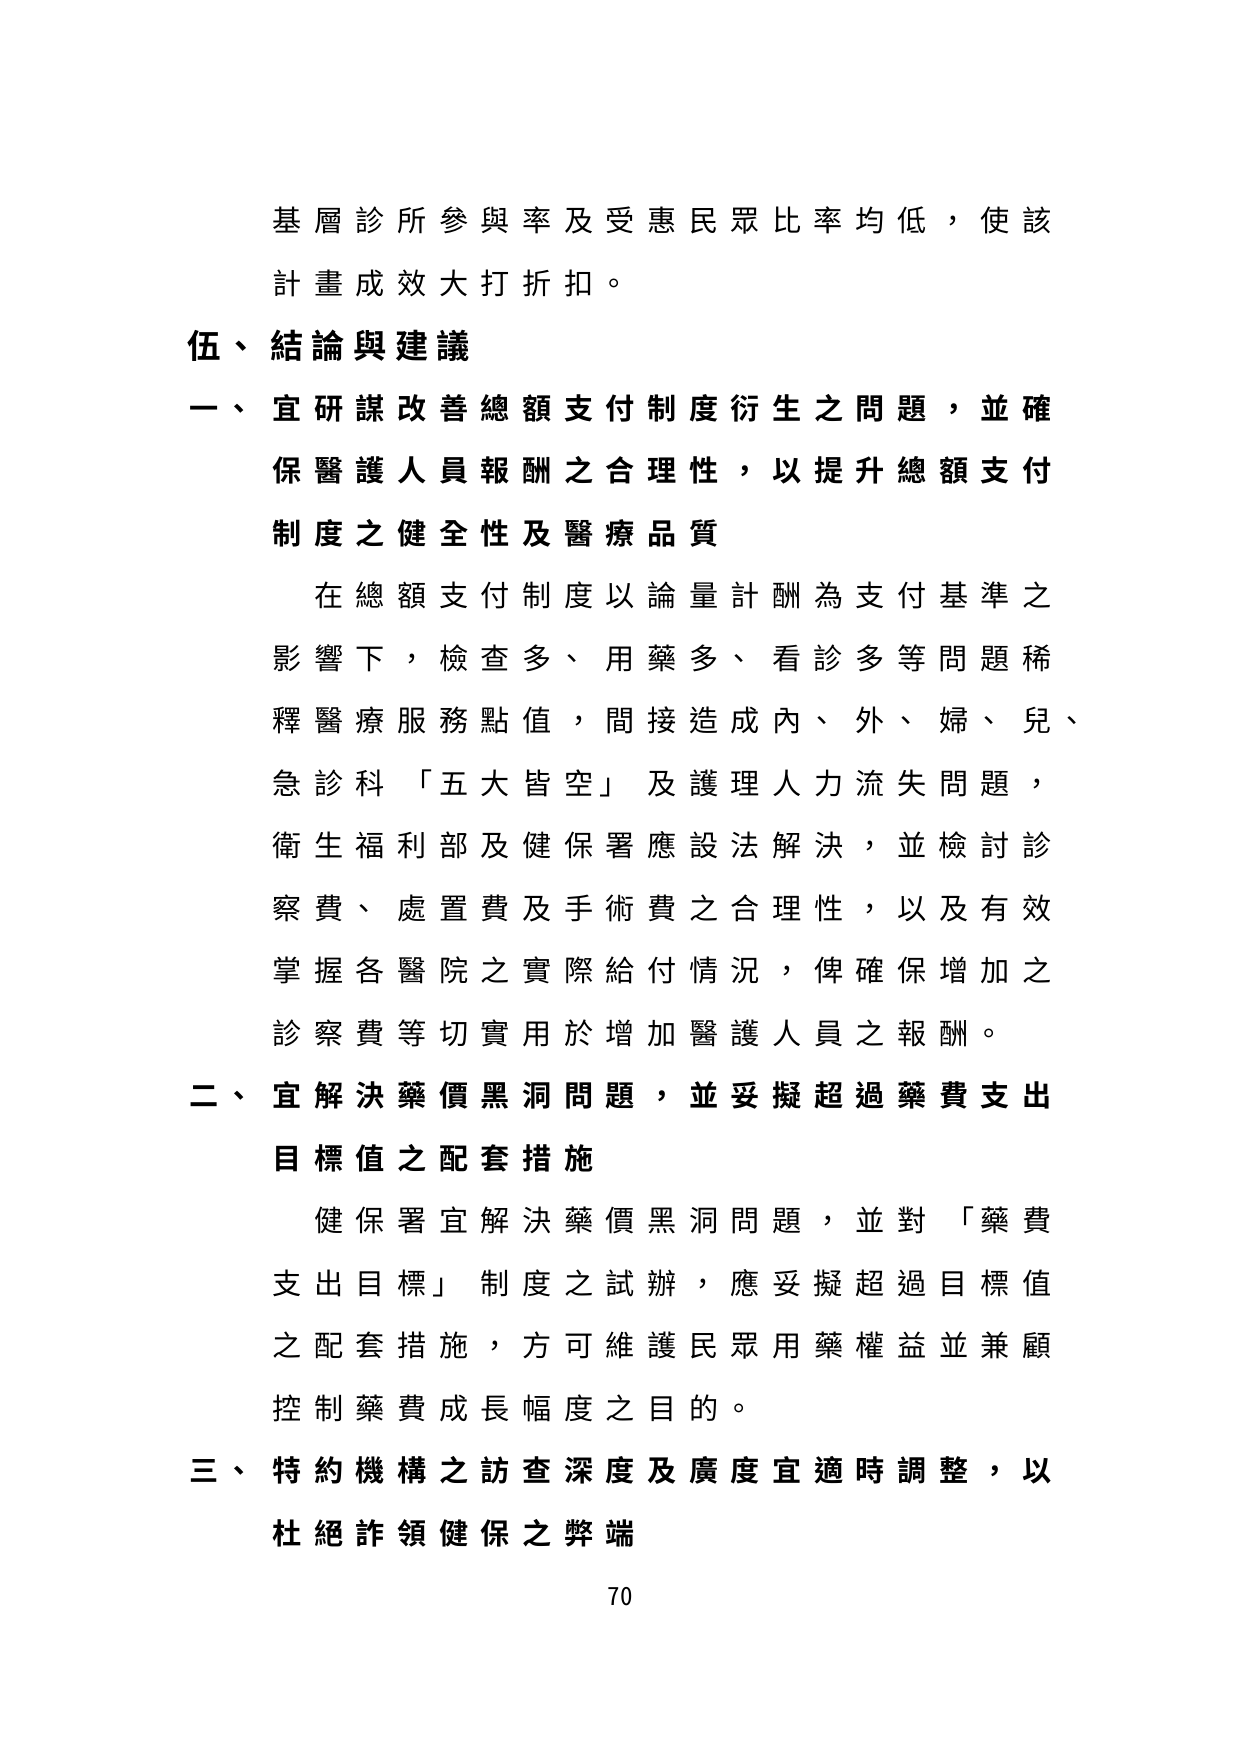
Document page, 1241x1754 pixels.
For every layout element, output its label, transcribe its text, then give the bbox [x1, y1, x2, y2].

text 一、宜研謀改善總額支付制度衍生之問題，並確保醫護人員報酬之合理性，以提升總額支付制度之健全性及醫療品質 [183, 365, 1058, 552]
text 健保署宜解決藥價黑洞問題，並對「藥費支出目標」制度之試辦，應妥擬超過目標值之配套措施，方可維護民眾用藥權益並兼顧控制藥費成長幅度之目的。 [242, 1177, 1058, 1427]
text 伍、結論與建議 [183, 302, 1058, 365]
text 在總額支付制度以論量計酬為支付基準之影響下，檢查多、用藥多、看診多等問題稀釋醫療服務點值，間接造成內、外、婦、兒、急診科「五大皆空」及護理人力流失問題，衛生福利部及健保署應設法解決，並檢討診察費、處置費及手術費之合理性，以及有效掌握各醫院之實際給付情況，俾確保增加之診察費等切實用於增加醫護人員之報酬。 [242, 552, 1058, 1052]
text 三、特約機構之訪查深度及廣度宜適時調整，以杜絕詐領健保之弊端 [183, 1427, 1058, 1552]
text 基層診所參與率及受惠民眾比率均低，使該計畫成效大打折扣。 [242, 177, 1058, 302]
text 二、宜解決藥價黑洞問題，並妥擬超過藥費支出目標值之配套措施 [183, 1052, 1058, 1177]
